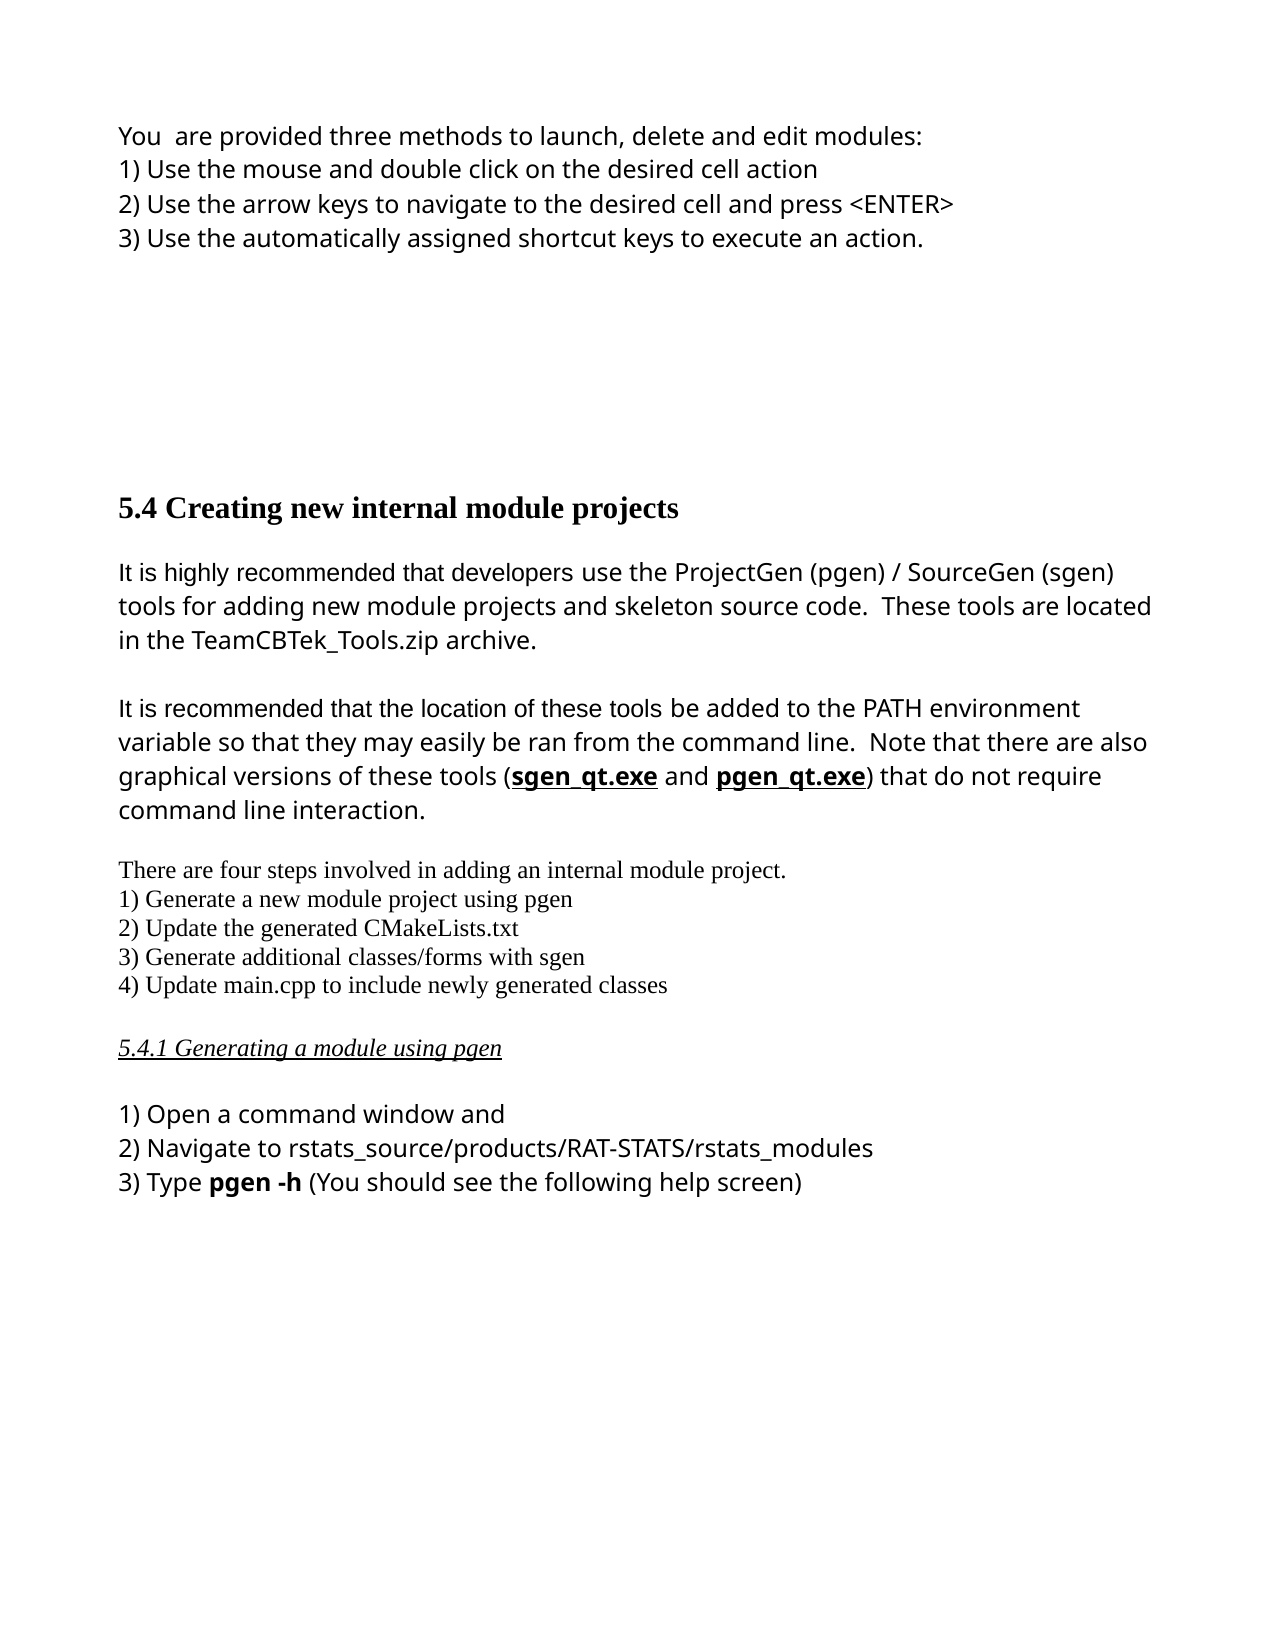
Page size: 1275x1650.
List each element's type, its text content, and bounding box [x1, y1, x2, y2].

text 3) Generate additional classes/forms with sgen [118, 942, 1157, 971]
text 1) Open a command window and [118, 1096, 1157, 1130]
text 1) Use the mouse and double click on the desired cell action [118, 152, 1157, 186]
text 4) Update main.cpp to include newly generated classes [118, 971, 1157, 999]
text 1) Generate a new module project using pgen [118, 884, 1157, 913]
text 5.4 Creating new internal module projects [118, 490, 1157, 526]
text 3) Type pgen -h (You should see the following help screen) [118, 1164, 1157, 1198]
text 2) Use the arrow keys to navigate to the desired cell and press <ENTER> [118, 186, 1157, 220]
text It is highly recommended that developers use the ProjectGen (pgen) / SourceGen (sgen) tools for adding new module projects and skeleton source code. These tools are located in the TeamCBTek_Tools.zip archive. [118, 554, 1157, 657]
text It is recommended that the location of these tools be added to the PATH environment variable so that they may easily be ran from the command line. Note that there are also graphical versions of these tools (sgen_qt.exe and pgen_qt.exe) that do not require command line interaction. [118, 691, 1157, 827]
text There are four steps involved in adding an internal module project. [118, 856, 1157, 884]
text 2) Navigate to rstats_source/products/RAT-STATS/rstats_modules [118, 1130, 1157, 1164]
text 5.4.1 Generating a module using pgen [118, 1033, 1157, 1062]
text 2) Update the generated CMakeLists.txt [118, 913, 1157, 942]
text 3) Use the automatically assigned shortcut keys to execute an action. [118, 220, 1157, 254]
text You are provided three methods to launch, delete and edit modules: [118, 118, 1157, 152]
